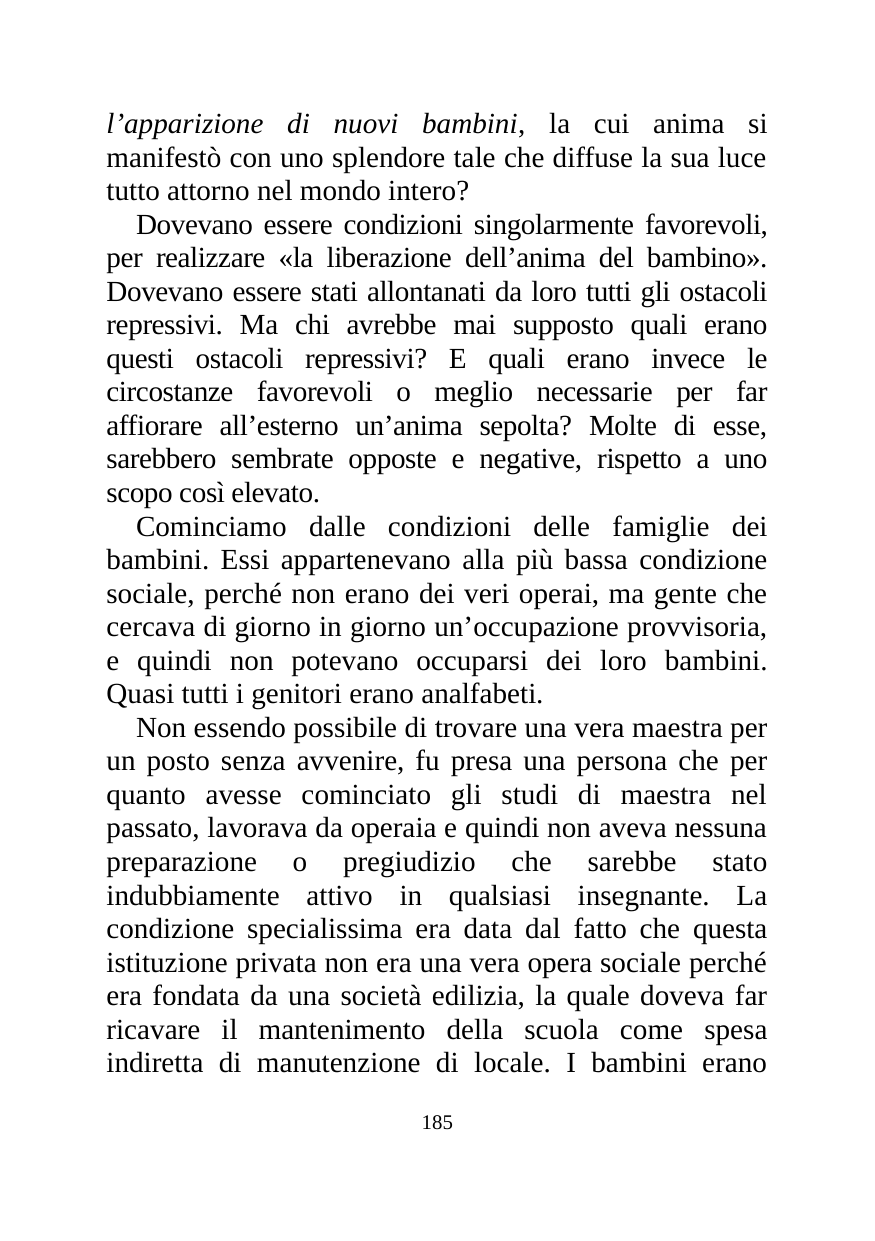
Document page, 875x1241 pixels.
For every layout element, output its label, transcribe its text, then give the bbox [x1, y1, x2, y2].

text l’apparizione di nuovi bambini, la cui anima si manifestò con uno splendore tale che diffuse la sua luce tutto attorno nel mondo intero? [106, 106, 768, 207]
text Non essendo possibile di trovare una vera maestra per un posto senza avvenire, fu presa una persona che per quanto avesse cominciato gli studi di maestra nel passato, lavorava da operaia e quindi non aveva nessuna preparazione o pregiudizio che sarebbe stato indubbiamente attivo in qualsiasi insegnante. La condizione specialissima era data dal fatto che questa istituzione privata non era una vera opera sociale perché era fondata da una società edilizia, la quale doveva far ricavare il mantenimento della scuola come spesa indiretta di manutenzione di locale. I bambini erano [106, 710, 768, 1079]
text Dovevano essere condizioni singolarmente favorevoli, per realizzare «la liberazione dell’anima del bambino». Dovevano essere stati allontanati da loro tutti gli ostacoli repressivi. Ma chi avrebbe mai supposto quali erano questi ostacoli repressivi? E quali erano invece le circostanze favorevoli o meglio necessarie per far affiorare all’esterno un’anima sepolta? Molte di esse, sarebbero sembrate opposte e negative, rispetto a uno scopo così elevato. [106, 207, 768, 509]
text Cominciamo dalle condizioni delle famiglie dei bambini. Essi appartenevano alla più bassa condizione sociale, perché non erano dei veri operai, ma gente che cercava di giorno in giorno un’occupazione provvisoria, e quindi non potevano occuparsi dei loro bambini. Quasi tutti i genitori erano analfabeti. [106, 509, 768, 710]
